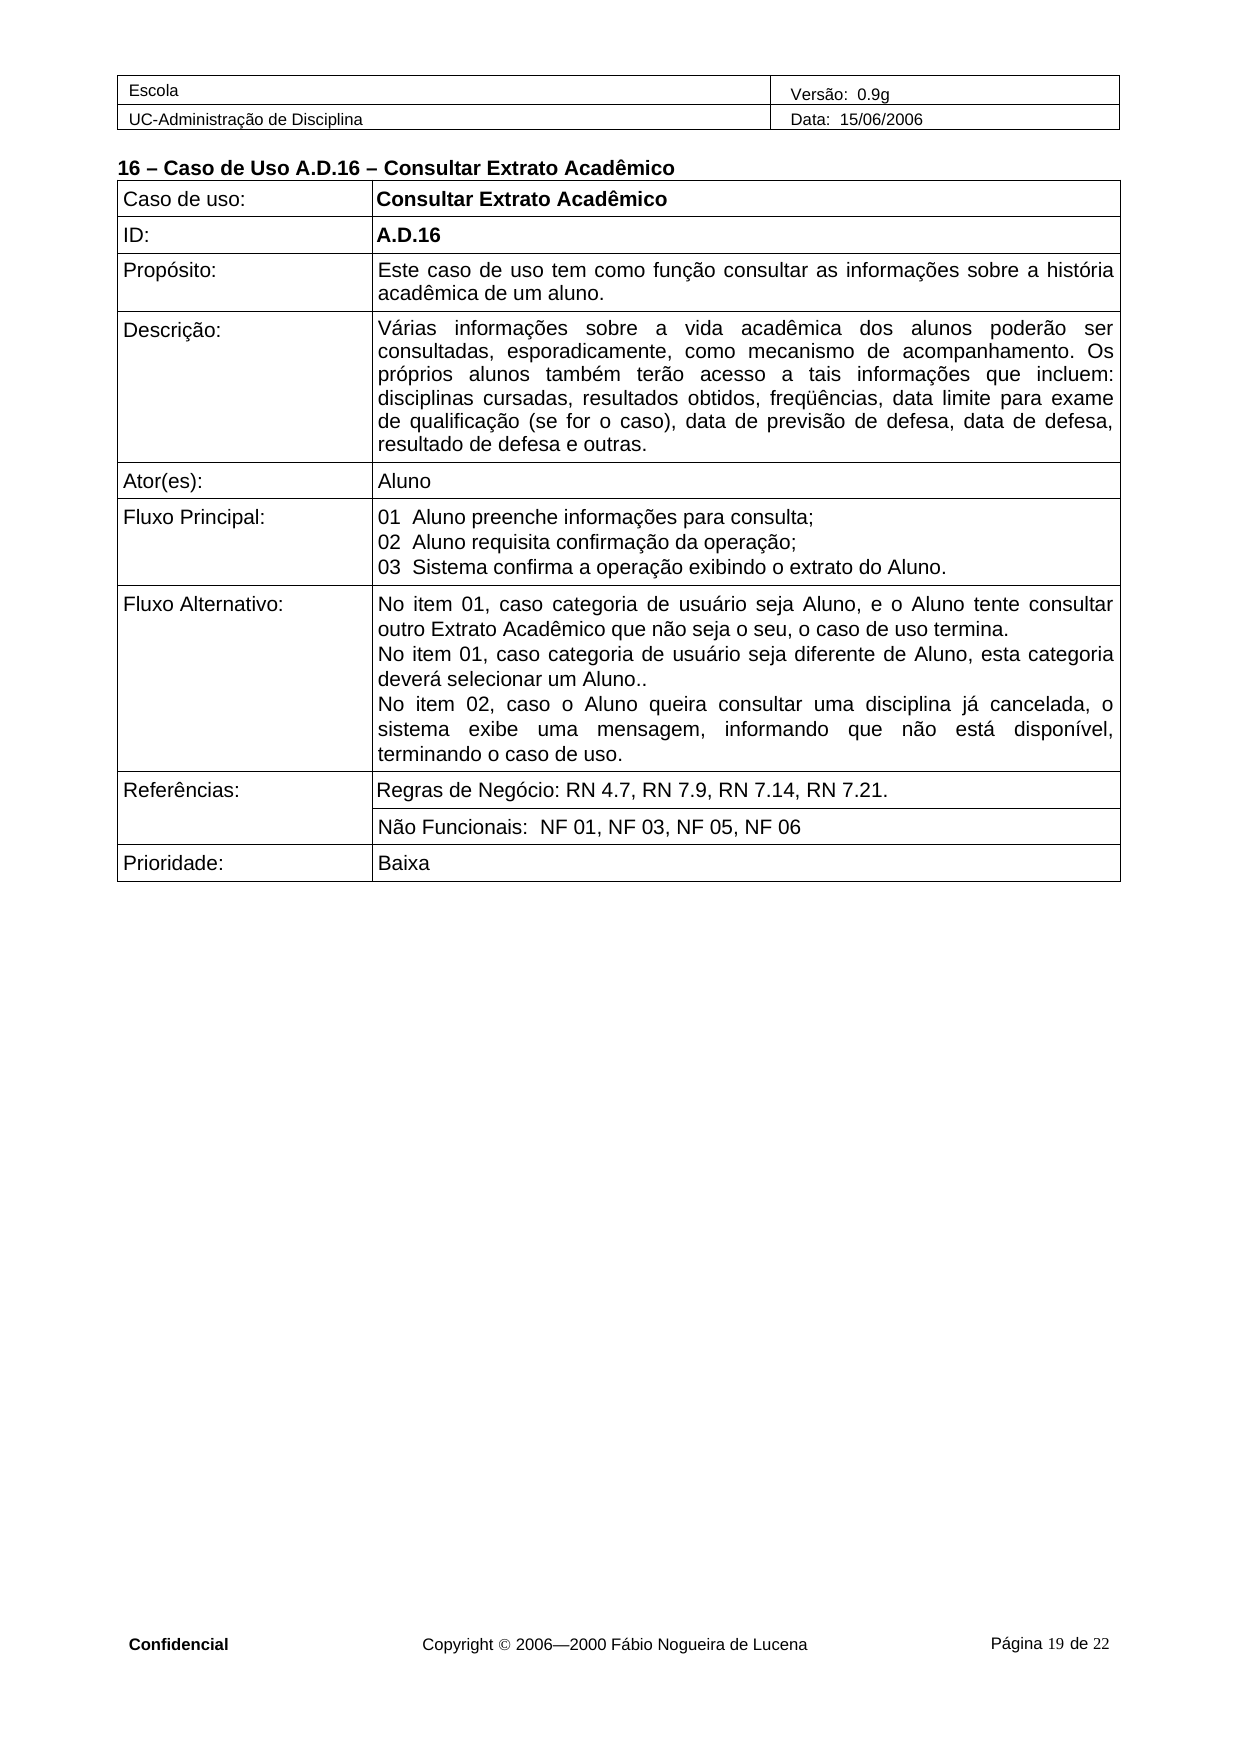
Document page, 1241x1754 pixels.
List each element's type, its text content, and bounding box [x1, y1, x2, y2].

table_cell Referências: [118, 772, 372, 844]
table_cell Várias informações sobre a vida acadêmica dos alunos poderão ser consultadas, esporadicamente, como mecanismo de acompanhamento. Os próprios alunos também terão acesso a tais informações que incluem: disciplinas cursadas, resultados obtidos, freqüências, data limite para exame de qualificação (se for o caso), data de previsão de defesa, data de defesa, resultado de defesa e outras. [373, 312, 1120, 462]
table_cell Não Funcionais: NF 01, NF 03, NF 05, NF 06 [373, 809, 1120, 844]
table_header Regras de Negócio: RN 4.7, RN 7.9, RN 7.14, RN 7.21. [373, 772, 1120, 808]
table_cell ID: [118, 217, 372, 253]
table_cell Este caso de uso tem como função consultar as informações sobre a história acadêmica de um aluno. [373, 254, 1120, 311]
table_cell Fluxo Principal: [118, 499, 372, 585]
table_cell A.D.16 [373, 217, 1120, 253]
table_cell Propósito: [118, 254, 372, 311]
text 16 – Caso de Uso A.D.16 – Consultar Extrato Acadêmico [117, 154, 1120, 179]
table_cell No item 01, caso categoria de usuário seja Aluno, e o Aluno tente consultar outro Extrato Acadêmico que não seja o seu, o caso de uso termina. No item 01, caso categoria de usuário seja diferente de Aluno, esta categoria deverá selecionar um Aluno.. No item 02, caso o Aluno queira consultar uma disciplina já cancelada, o sistema exibe uma mensagem, informando que não está disponível, terminando o caso de uso. [373, 586, 1120, 771]
table_cell Prioridade: [118, 845, 372, 881]
table_header Consultar Extrato Acadêmico [373, 181, 1120, 216]
table_header Caso de uso: [118, 181, 372, 216]
table_cell Ator(es): [118, 463, 372, 498]
table_cell Fluxo Alternativo: [118, 586, 372, 771]
table_cell Baixa [373, 845, 1120, 881]
table_cell Aluno [373, 463, 1120, 498]
table_cell Descrição: [118, 312, 372, 462]
table_cell 01 Aluno preenche informações para consulta; 02 Aluno requisita confirmação da operação; 03 Sistema confirma a operação exibindo o extrato do Aluno. [373, 499, 1120, 585]
